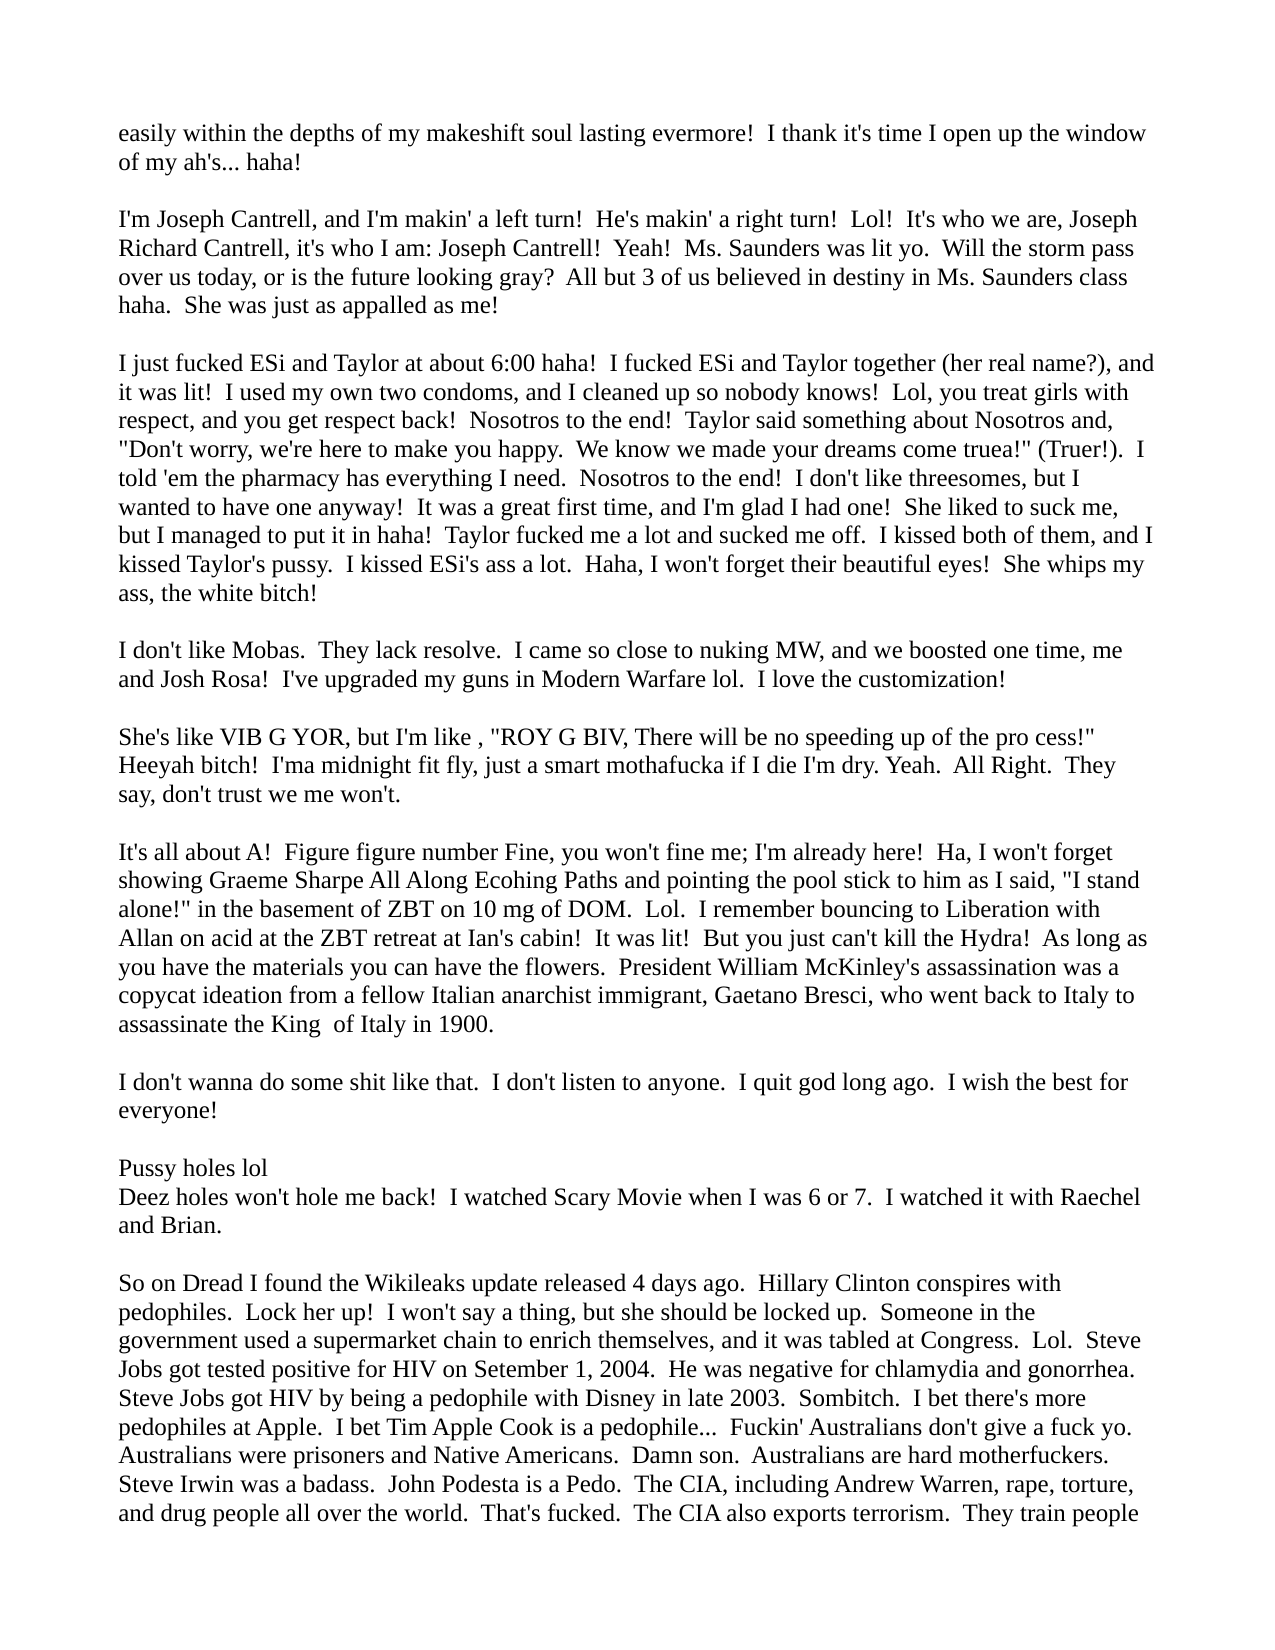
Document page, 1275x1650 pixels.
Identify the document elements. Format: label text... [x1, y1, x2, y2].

text I don't wanna do some shit like that. I don't listen to anyone. I quit god long ago. I wish the best for everyone! [118, 1067, 1157, 1124]
text Deez holes won't hole me back! I watched Scary Movie when I was 6 or 7. I watched it with Raechel and Brian. [118, 1182, 1157, 1239]
text Pussy holes lol [118, 1153, 1157, 1182]
text She's like VIB G YOR, but I'm like , "ROY G BIV, There will be no speeding up of the pro cess!" Heeyah bitch! I'ma midnight fit fly, just a smart mothafucka if I die I'm dry. Yeah. All Right. They say, don't trust we me won't. [118, 722, 1157, 808]
text I'm Joseph Cantrell, and I'm makin' a left turn! He's makin' a right turn! Lol! It's who we are, Joseph Richard Cantrell, it's who I am: Joseph Cantrell! Yeah! Ms. Saunders was lit yo. Will the storm pass over us today, or is the future looking gray? All but 3 of us believed in destiny in Ms. Saunders class haha. She was just as appalled as me! [118, 204, 1157, 319]
text I just fucked ESi and Taylor at about 6:00 haha! I fucked ESi and Taylor together (her real name?), and it was lit! I used my own two condoms, and I cleaned up so nobody knows! Lol, you treat girls with respect, and you get respect back! Nosotros to the end! Taylor said something about Nosotros and, "Don't worry, we're here to make you happy. We know we made your dreams come truea!" (Truer!). I told 'em the pharmacy has everything I need. Nosotros to the end! I don't like threesomes, but I wanted to have one anyway! It was a great first time, and I'm glad I had one! She liked to suck me, but I managed to put it in haha! Taylor fucked me a lot and sucked me off. I kissed both of them, and I kissed Taylor's pussy. I kissed ESi's ass a lot. Haha, I won't forget their beautiful eyes! She whips my ass, the white bitch! [118, 348, 1157, 607]
text So on Dread I found the Wikileaks update released 4 days ago. Hillary Clinton conspires with pedophiles. Lock her up! I won't say a thing, but she should be locked up. Someone in the government used a supermarket chain to enrich themselves, and it was tabled at Congress. Lol. Steve Jobs got tested positive for HIV on Setember 1, 2004. He was negative for chlamydia and gonorrhea. Steve Jobs got HIV by being a pedophile with Disney in late 2003. Sombitch. I bet there's more pedophiles at Apple. I bet Tim Apple Cook is a pedophile... Fuckin' Australians don't give a fuck yo. Australians were prisoners and Native Americans. Damn son. Australians are hard motherfuckers. Steve Irwin was a badass. John Podesta is a Pedo. The CIA, including Andrew Warren, rape, torture, and drug people all over the world. That's fucked. The CIA also exports terrorism. They train people [118, 1268, 1157, 1527]
text easily within the depths of my makeshift soul lasting evermore! I thank it's time I open up the window of my ah's... haha! [118, 118, 1157, 176]
text It's all about A! Figure figure number Fine, you won't fine me; I'm already here! Ha, I won't forget showing Graeme Sharpe All Along Ecohing Paths and pointing the pool stick to him as I said, "I stand alone!" in the basement of ZBT on 10 mg of DOM. Lol. I remember bouncing to Liberation with Allan on acid at the ZBT retreat at Ian's cabin! It was lit! But you just can't kill the Hydra! As long as you have the materials you can have the flowers. President William McKinley's assassination was a copycat ideation from a fellow Italian anarchist immigrant, Gaetano Bresci, who went back to Italy to assassinate the King of Italy in 1900. [118, 837, 1157, 1038]
text I don't like Mobas. They lack resolve. I came so close to nuking MW, and we boosted one time, me and Josh Rosa! I've upgraded my guns in Modern Warfare lol. I love the customization! [118, 636, 1157, 693]
